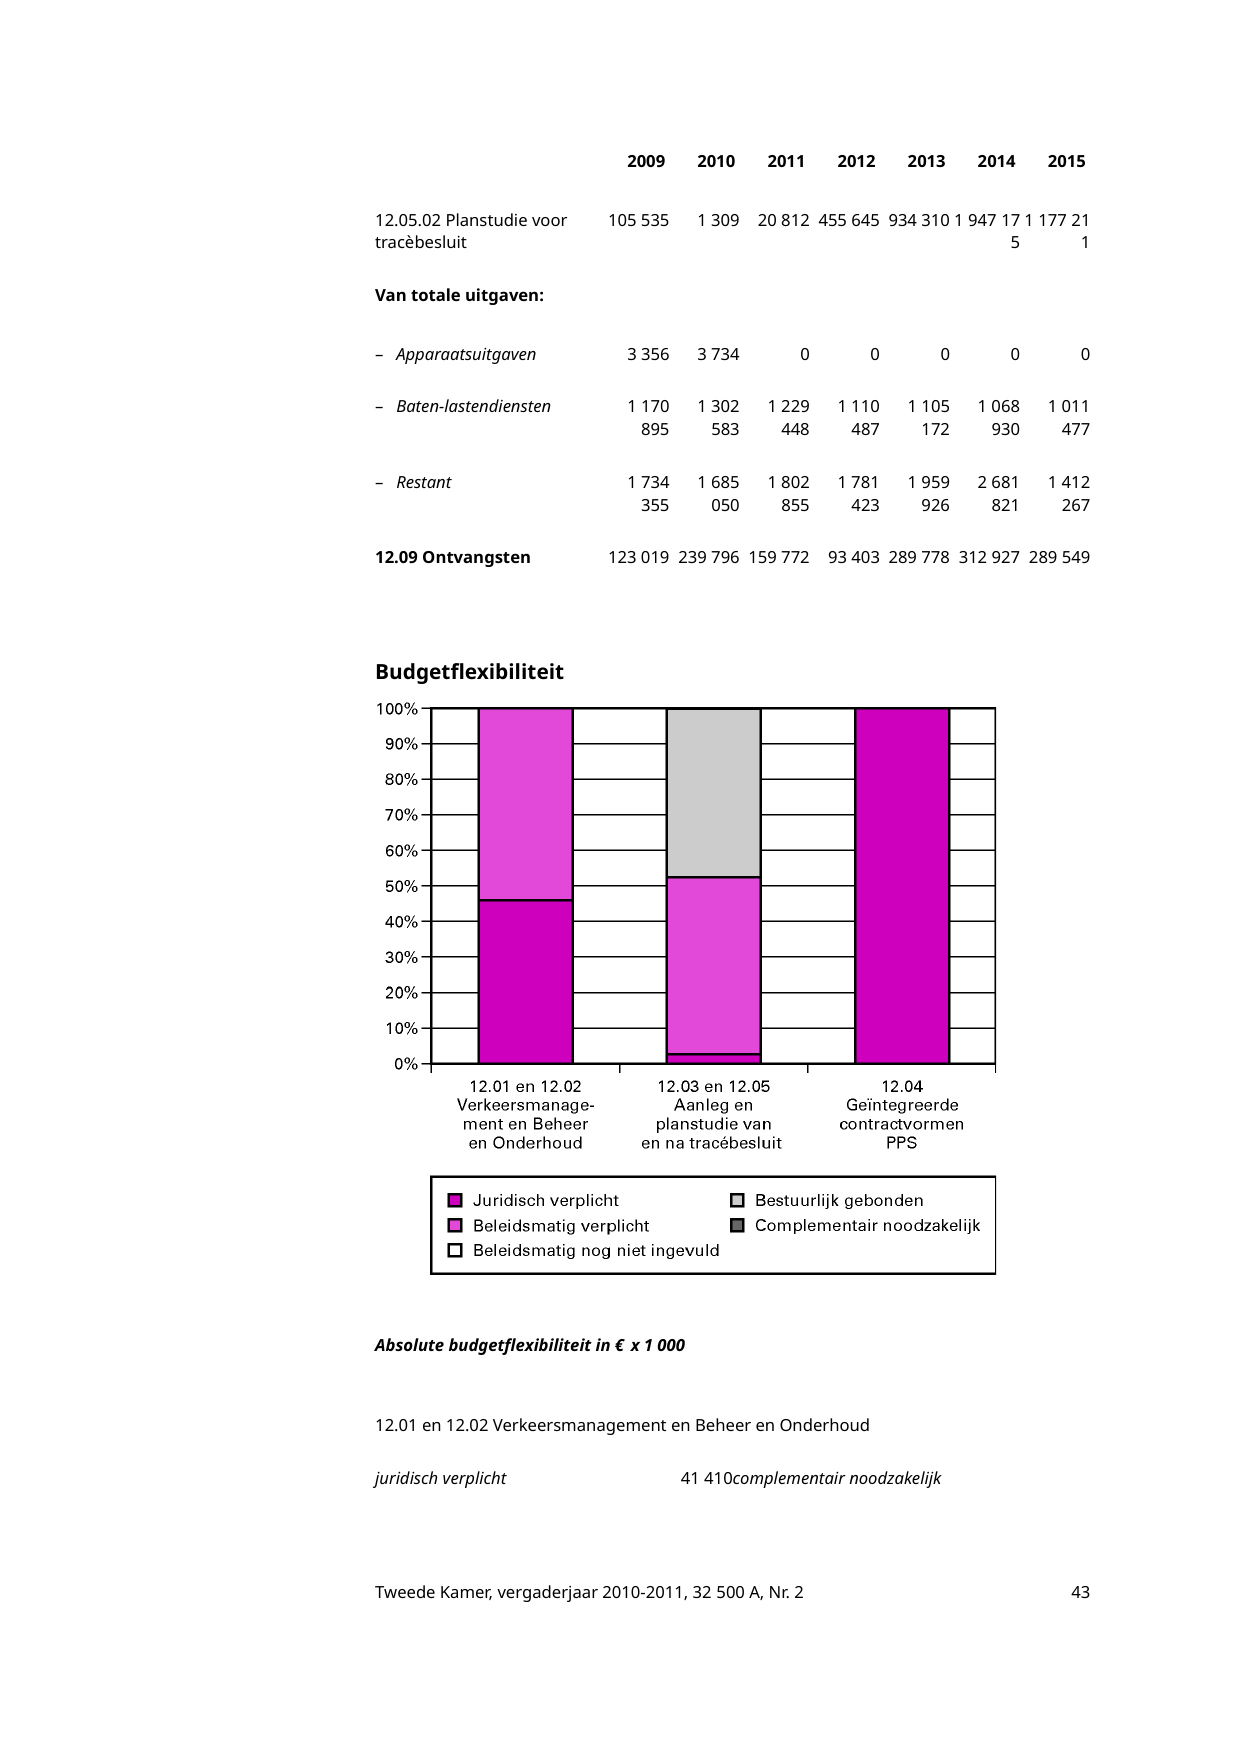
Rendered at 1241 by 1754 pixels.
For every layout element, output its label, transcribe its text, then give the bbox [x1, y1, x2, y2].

table_cell 1 110 487 [810, 395, 880, 470]
table_header 12.01 en 12.02 Verkeersmanagement en Beheer en Onderhoud [375, 1414, 1090, 1467]
table_cell Baten-lastendiensten [396, 395, 599, 470]
table_cell – [375, 395, 396, 470]
table_cell – [375, 342, 396, 395]
table_cell 1 229 448 [740, 395, 809, 470]
table_cell [599, 284, 669, 342]
table_cell [950, 284, 1020, 342]
table_cell 1 177 211 [1020, 209, 1090, 284]
table_header 2015 [1020, 150, 1090, 208]
table_cell 289 549 [1020, 546, 1090, 598]
table_header 2009 [599, 150, 669, 208]
table_cell 455 645 [810, 209, 880, 284]
text Absolute budgetflexibiliteit in € x 1 000 [375, 1333, 1090, 1356]
table_cell 1 802 855 [740, 470, 809, 546]
table_cell 1 011 477 [1020, 395, 1090, 470]
table_cell 239 796 [669, 546, 739, 598]
table_header 2014 [950, 150, 1020, 208]
table_header 2013 [880, 150, 950, 208]
table_cell juridisch verplicht [375, 1467, 639, 1519]
table_cell 0 [880, 342, 950, 395]
table_cell 0 [740, 342, 809, 395]
table_cell 3 356 [599, 342, 669, 395]
table_cell 1 781 423 [810, 470, 880, 546]
table_cell 93 403 [810, 546, 880, 598]
table_cell complementair noodzakelijk [733, 1467, 1090, 1519]
table_cell 2 681 821 [950, 470, 1020, 546]
table_cell 20 812 [740, 209, 809, 284]
table_cell 1 412 267 [1020, 470, 1090, 546]
table_cell Apparaatsuitgaven [396, 342, 599, 395]
table_header [375, 150, 396, 208]
table_cell – [375, 470, 396, 546]
table_cell [810, 284, 880, 342]
table_cell 123 019 [599, 546, 669, 598]
table_header 2012 [810, 150, 880, 208]
table_cell 12.05.02 Planstudie voor tracèbesluit [375, 209, 599, 284]
table_cell 12.09 Ontvangsten [375, 546, 599, 598]
table_header [396, 150, 599, 208]
table_header 2011 [740, 150, 809, 208]
table_cell 1 105 172 [880, 395, 950, 470]
table_cell 1 302 583 [669, 395, 739, 470]
table_cell [740, 284, 809, 342]
table_cell 1 959 926 [880, 470, 950, 546]
table_cell 934 310 [880, 209, 950, 284]
text Budgetflexibiliteit [375, 657, 1090, 685]
table_cell 1 309 [669, 209, 739, 284]
table_cell [1020, 284, 1090, 342]
table_cell 1 685 050 [669, 470, 739, 546]
table_cell 0 [1020, 342, 1090, 395]
table_cell [880, 284, 950, 342]
table_cell Restant [396, 470, 599, 546]
table_header 2010 [669, 150, 739, 208]
table_cell 0 [950, 342, 1020, 395]
table_cell 41 410 [640, 1467, 732, 1519]
table_cell [669, 284, 739, 342]
picture [375, 700, 997, 1275]
table_cell 105 535 [599, 209, 669, 284]
table_cell Van totale uitgaven: [375, 284, 599, 342]
table_cell 312 927 [950, 546, 1020, 598]
table_cell 1 068 930 [950, 395, 1020, 470]
table_cell 1 734 355 [599, 470, 669, 546]
table_cell 289 778 [880, 546, 950, 598]
table_cell 1 170 895 [599, 395, 669, 470]
table_cell 0 [810, 342, 880, 395]
table_cell 1 947 175 [950, 209, 1020, 284]
table_cell 159 772 [740, 546, 809, 598]
table_cell 3 734 [669, 342, 739, 395]
